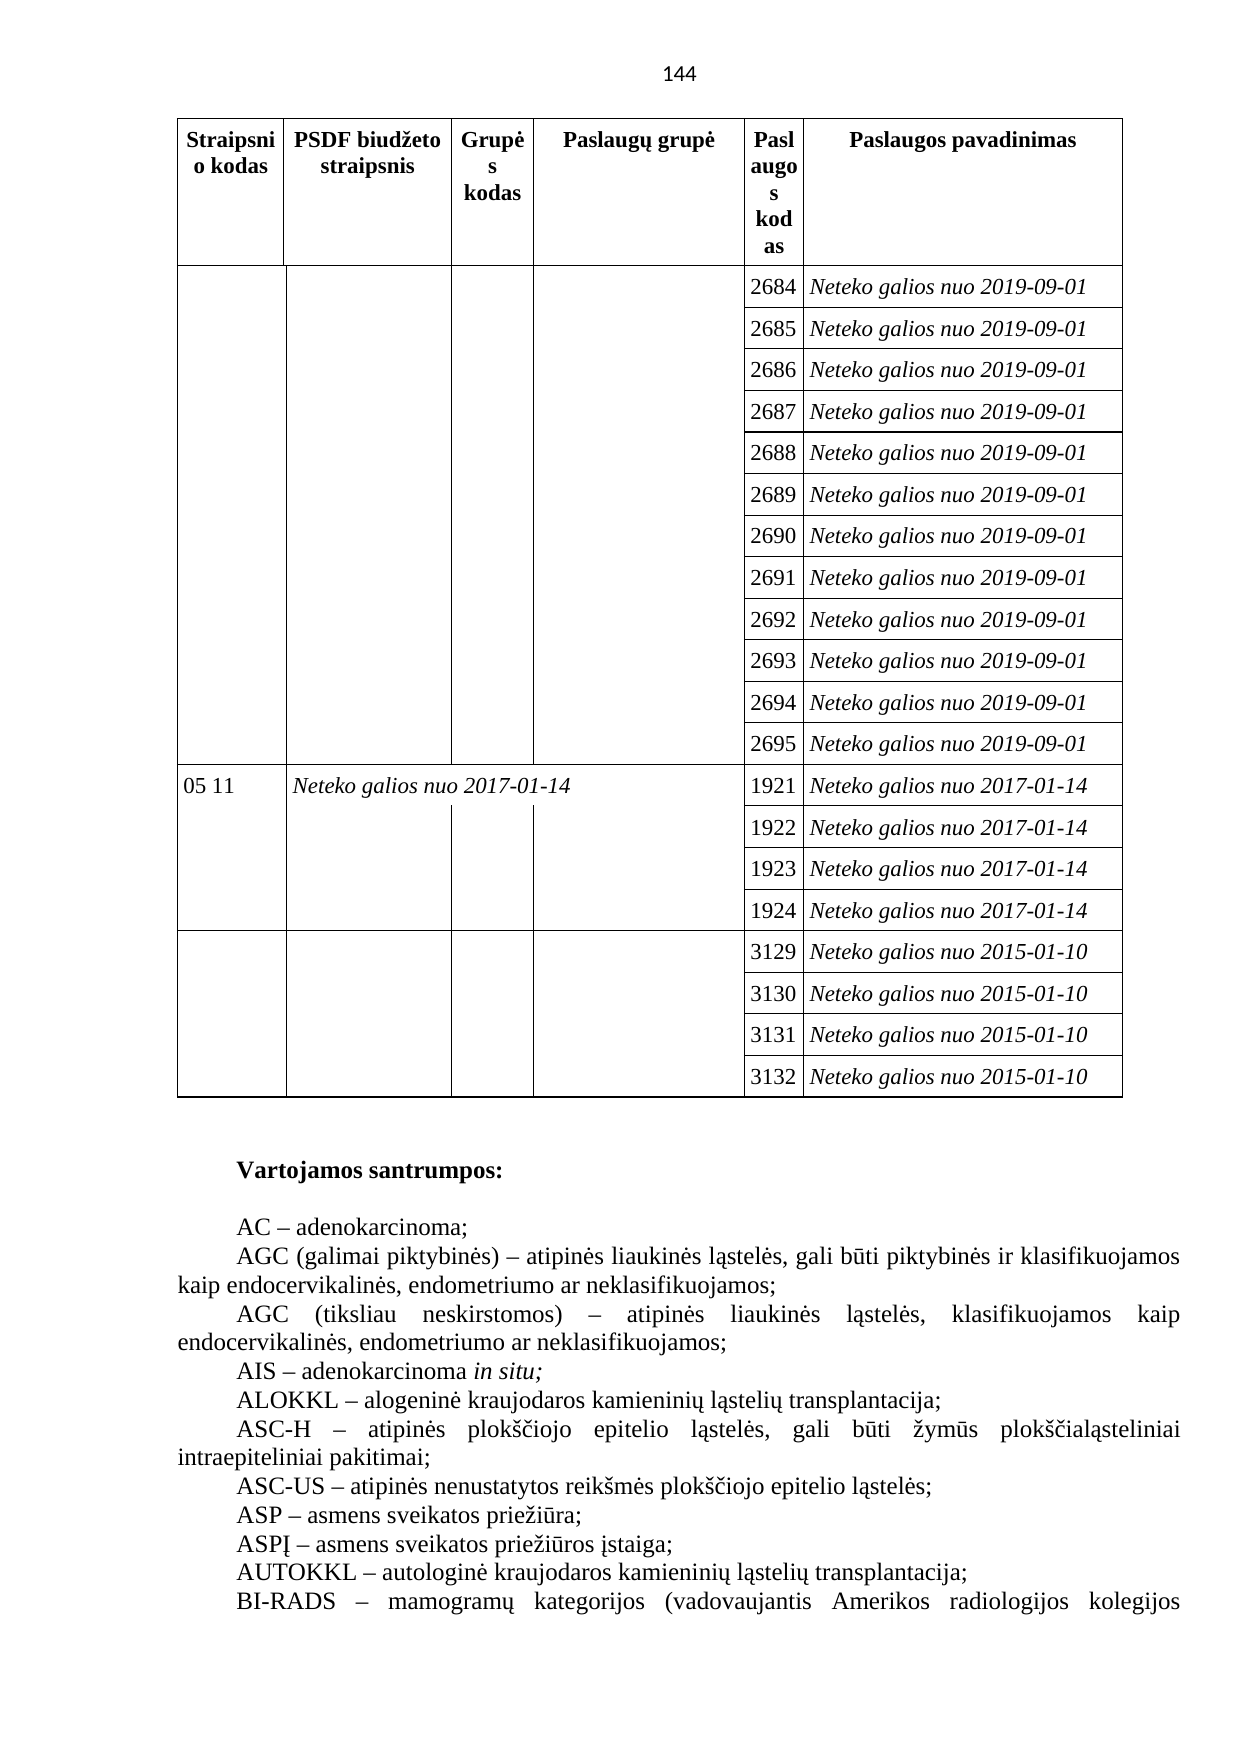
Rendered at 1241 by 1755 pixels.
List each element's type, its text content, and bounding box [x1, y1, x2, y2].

table_cell [287, 307, 451, 348]
table_cell Neteko galios nuo 2019-09-01 [804, 640, 1122, 681]
table_cell [534, 473, 744, 514]
table_cell 1924 [745, 890, 803, 930]
text ALOKKL – alogeninė kraujodaros kamieninių ląstelių transplantacija; [177, 1385, 1181, 1414]
table_header PSDF biudžeto straipsnis [284, 119, 451, 265]
table_cell [287, 515, 451, 556]
table_cell 3130 [745, 973, 803, 1013]
table_cell [534, 266, 744, 307]
table_cell 1921 [745, 765, 803, 805]
table_cell [178, 805, 286, 847]
table_cell [178, 847, 286, 888]
table_cell [452, 473, 533, 514]
table_cell Neteko galios nuo 2017-01-14 [287, 765, 744, 805]
table_cell [287, 556, 451, 598]
table_cell 2692 [745, 599, 803, 639]
table_cell [178, 348, 286, 390]
text ASC-US – atipinės nenustatytos reikšmės plokščiojo epitelio ląstelės; [177, 1471, 1181, 1500]
text BI-RADS – mamogramų kategorijos (vadovaujantis Amerikos radiologijos kolegijos [177, 1586, 1181, 1615]
table_cell Neteko galios nuo 2019-09-01 [804, 391, 1122, 431]
table_header Straipsnio kodas [178, 119, 283, 265]
table_cell Neteko galios nuo 2015-01-10 [804, 1056, 1122, 1096]
table_cell [178, 515, 286, 556]
table_cell Neteko galios nuo 2019-09-01 [804, 516, 1122, 556]
table_cell 1922 [745, 806, 803, 847]
table_cell Neteko galios nuo 2019-09-01 [804, 723, 1122, 764]
table_cell [287, 431, 451, 473]
table_cell [534, 931, 744, 1055]
table_cell [452, 515, 533, 556]
text AUTOKKL – autologinė kraujodaros kamieninių ląstelių transplantacija; [177, 1557, 1181, 1586]
table_cell [178, 889, 286, 930]
table_cell [534, 805, 744, 847]
table_cell Neteko galios nuo 2019-09-01 [804, 599, 1122, 639]
table_cell [178, 266, 286, 307]
table_cell [452, 266, 533, 307]
table_header Paslaugos kodas [745, 119, 803, 265]
table_cell 2684 [745, 266, 803, 307]
table_cell [178, 307, 286, 348]
table_cell Neteko galios nuo 2019-09-01 [804, 266, 1122, 307]
table_cell [287, 889, 451, 930]
table_cell [178, 972, 286, 1013]
table_cell [178, 473, 286, 514]
table_cell Neteko galios nuo 2015-01-10 [804, 931, 1122, 972]
table_cell Neteko galios nuo 2017-01-14 [804, 848, 1122, 888]
table_cell [534, 639, 744, 681]
table_cell [178, 722, 286, 764]
table_cell [534, 681, 744, 722]
table_cell Neteko galios nuo 2015-01-10 [804, 973, 1122, 1013]
table_cell [178, 390, 286, 431]
table_cell 2694 [745, 682, 803, 722]
table_cell [534, 348, 744, 390]
table_cell 2686 [745, 349, 803, 390]
table_cell 2695 [745, 723, 803, 764]
table_cell [534, 889, 744, 930]
table_cell [287, 473, 451, 514]
table_cell [287, 598, 451, 639]
table_cell [452, 722, 533, 764]
table_cell [452, 348, 533, 390]
table_cell [178, 931, 286, 972]
table_cell [452, 805, 533, 847]
table_cell Neteko galios nuo 2019-09-01 [804, 349, 1122, 390]
table_cell [452, 1013, 533, 1055]
table_cell [452, 431, 533, 473]
text AGC (tiksliau neskirstomos) – atipinės liaukinės ląstelės, klasifikuojamos kaip endocervikalinės, endometriumo ar neklasifikuojamos; [177, 1299, 1181, 1356]
table_cell 2690 [745, 516, 803, 556]
table_cell [452, 931, 533, 972]
table_cell Neteko galios nuo 2015-01-10 [804, 1014, 1122, 1055]
table_cell [534, 1055, 744, 1096]
table_cell [534, 598, 744, 639]
table_cell [178, 1013, 286, 1055]
table_cell [452, 972, 533, 1013]
table_cell [178, 431, 286, 473]
table_cell [452, 390, 533, 431]
table_header Paslaugos pavadinimas [804, 119, 1122, 265]
table_cell [534, 431, 744, 473]
table_header Grupės kodas [452, 119, 533, 265]
table_cell [287, 266, 451, 307]
table_cell 2689 [745, 474, 803, 514]
table_cell [534, 307, 744, 348]
table_cell [534, 515, 744, 556]
table_cell 3131 [745, 1014, 803, 1055]
table_cell [452, 847, 533, 888]
text ASC-H – atipinės plokščiojo epitelio ląstelės, gali būti žymūs plokščialąsteliniai intraepiteliniai pakitimai; [177, 1414, 1181, 1471]
table_cell [534, 390, 744, 431]
table_cell [287, 390, 451, 431]
table_cell [178, 639, 286, 681]
table_cell 2693 [745, 640, 803, 681]
table_cell 05 11 [178, 765, 286, 805]
table_cell 2687 [745, 391, 803, 431]
text AC – adenokarcinoma; [177, 1212, 1181, 1241]
table_cell Neteko galios nuo 2019-09-01 [804, 682, 1122, 722]
table_cell [287, 805, 451, 847]
table_cell [178, 681, 286, 722]
table_cell [178, 556, 286, 598]
table_cell Neteko galios nuo 2019-09-01 [804, 433, 1122, 473]
table_cell [534, 847, 744, 888]
table_cell [452, 639, 533, 681]
table_cell Neteko galios nuo 2019-09-01 [804, 557, 1122, 598]
table_cell [452, 1055, 533, 1096]
table_cell 3132 [745, 1056, 803, 1096]
table_cell [287, 348, 451, 390]
table_cell [452, 307, 533, 348]
text Vartojamos santrumpos: [177, 1155, 1181, 1184]
table_cell [452, 889, 533, 930]
table_cell 2691 [745, 557, 803, 598]
text AGC (galimai piktybinės) – atipinės liaukinės ląstelės, gali būti piktybinės ir klasifikuojamos kaip endocervikalinės, endometriumo ar neklasifikuojamos; [177, 1241, 1181, 1299]
table_cell Neteko galios nuo 2017-01-14 [804, 765, 1122, 805]
table_cell Neteko galios nuo 2019-09-01 [804, 308, 1122, 348]
table_cell [287, 931, 451, 1096]
table_cell Neteko galios nuo 2017-01-14 [804, 806, 1122, 847]
table_cell 2685 [745, 308, 803, 348]
table_cell [287, 722, 451, 764]
table_cell Neteko galios nuo 2019-09-01 [804, 474, 1122, 514]
table_cell 2688 [745, 433, 803, 473]
table_cell [534, 722, 744, 764]
table_cell [534, 556, 744, 598]
text ASPĮ – asmens sveikatos priežiūros įstaiga; [177, 1529, 1181, 1557]
table_cell [452, 598, 533, 639]
table_cell 1923 [745, 848, 803, 888]
table_cell [178, 598, 286, 639]
table_cell [452, 556, 533, 598]
table_cell 3129 [745, 931, 803, 972]
table_cell Neteko galios nuo 2017-01-14 [804, 890, 1122, 930]
table_header Paslaugų grupė [534, 119, 744, 265]
table_cell [287, 847, 451, 888]
table_cell [287, 681, 451, 722]
table_cell [452, 681, 533, 722]
text AIS – adenokarcinoma in situ; [177, 1356, 1181, 1385]
table_cell [178, 1055, 286, 1096]
text ASP – asmens sveikatos priežiūra; [177, 1500, 1181, 1529]
table_cell [287, 639, 451, 681]
